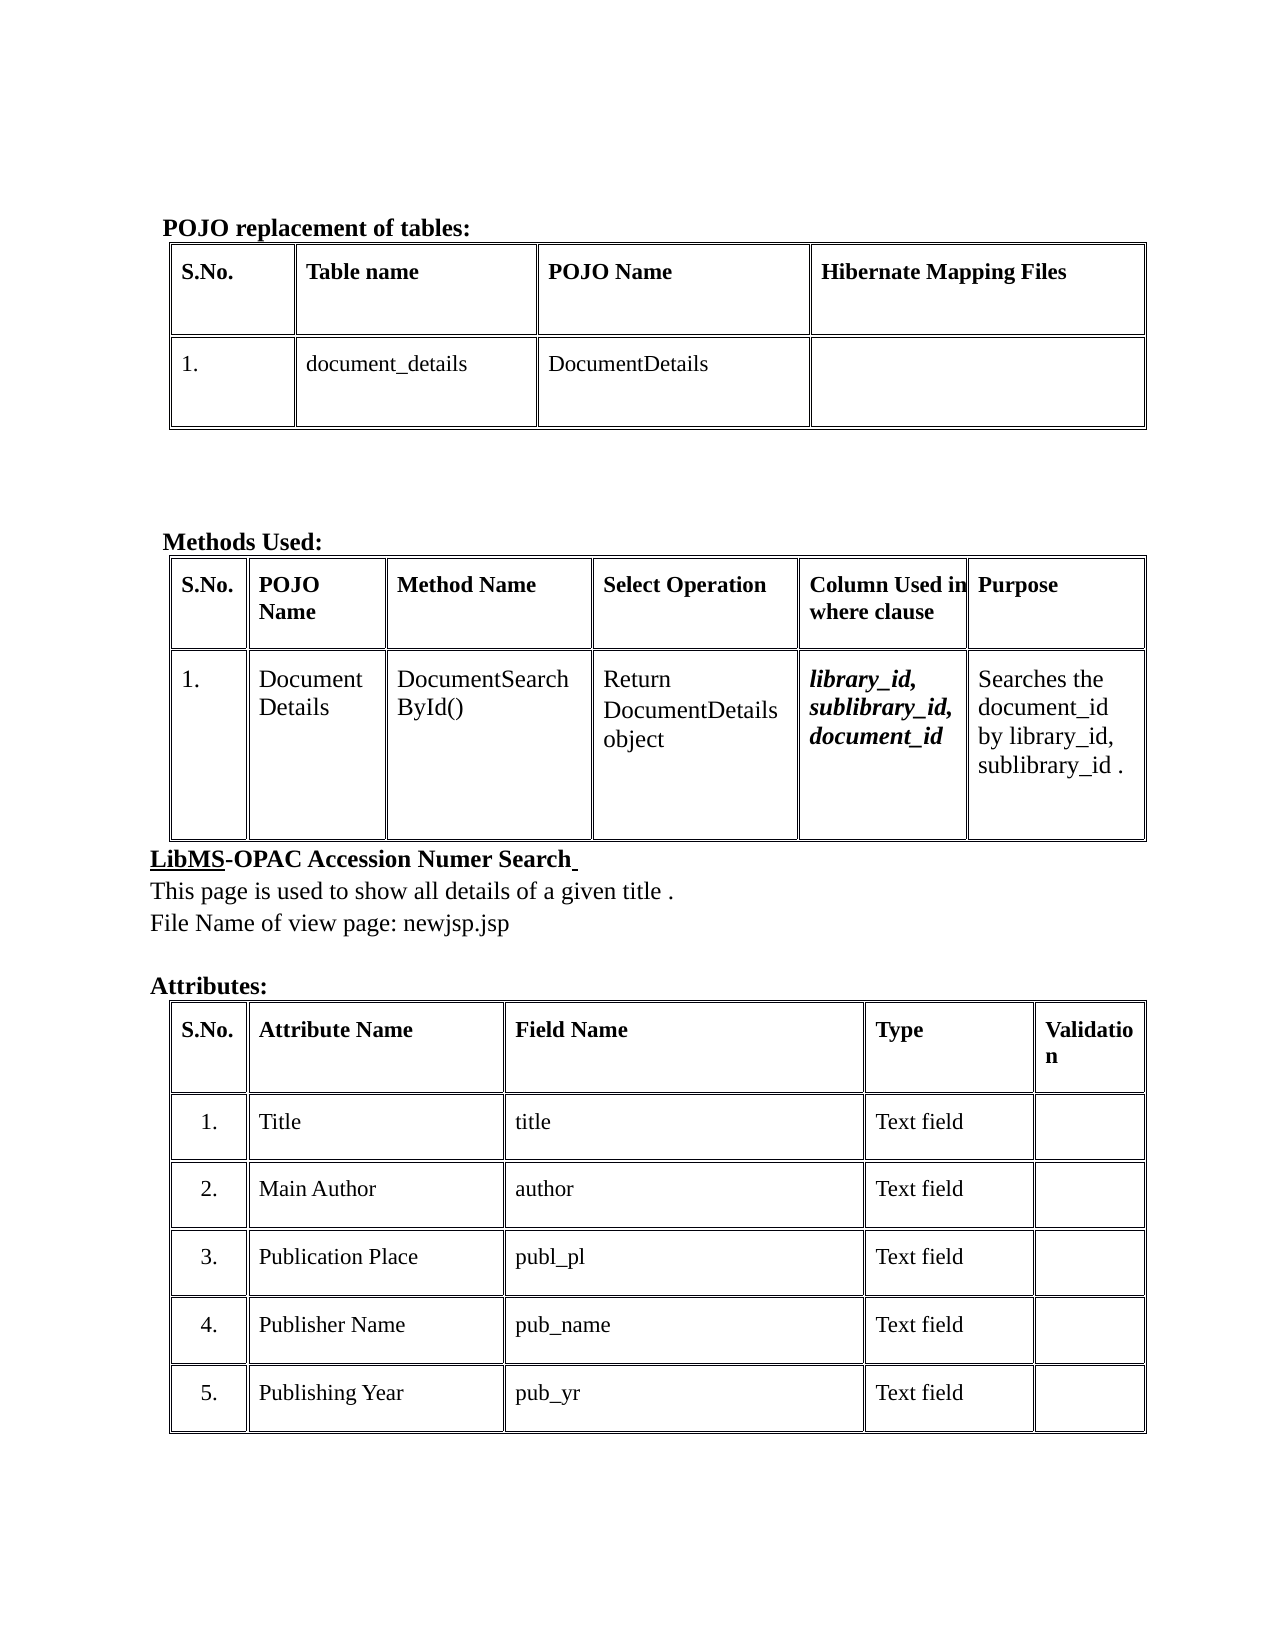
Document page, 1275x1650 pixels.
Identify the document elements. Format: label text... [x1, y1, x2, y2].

table_cell 5. [172, 1366, 246, 1431]
table_header Purpose [969, 559, 1144, 648]
text File Name of view page: newjsp.jsp [150, 908, 1125, 936]
table_header Validation [1036, 1003, 1144, 1092]
table_cell Publisher Name [250, 1298, 503, 1363]
table_header Table name [297, 245, 536, 334]
table_cell Main Author [250, 1163, 503, 1227]
table_cell [1036, 1231, 1144, 1295]
table_header S.No. [172, 559, 246, 648]
text Attributes: [150, 971, 1125, 1000]
table_cell publ_pl [506, 1231, 863, 1295]
table_cell 2. [172, 1163, 246, 1227]
table_cell author [506, 1163, 863, 1227]
text LibMS-OPAC Accession Numer Search [150, 844, 1125, 873]
table_cell [1036, 1298, 1144, 1363]
table_cell 1. [172, 651, 246, 839]
table_cell pub_yr [506, 1366, 863, 1431]
table_header S.No. [172, 1003, 246, 1092]
text Methods Used: [150, 527, 1125, 555]
table_cell Text field [866, 1366, 1033, 1431]
table_cell Return DocumentDetails object [594, 651, 797, 839]
table_header Column Used in where clause [800, 559, 966, 648]
table_cell 1. [172, 1095, 246, 1159]
table_cell [1036, 1366, 1144, 1431]
table_cell Publication Place [250, 1231, 503, 1295]
table_cell Searches the document_id by library_id, sublibrary_id . [969, 651, 1144, 839]
table_cell [812, 338, 1144, 426]
table_cell DocumentDetails [539, 338, 809, 426]
table_cell 3. [172, 1231, 246, 1295]
table_cell document_details [297, 338, 536, 426]
table_cell Title [250, 1095, 503, 1159]
table_header Hibernate Mapping Files [812, 245, 1144, 334]
table_cell title [506, 1095, 863, 1159]
table_header Field Name [506, 1003, 863, 1092]
table_header Select Operation [594, 559, 797, 648]
table_cell Text field [866, 1095, 1033, 1159]
table_cell pub_name [506, 1298, 863, 1363]
table_cell Text field [866, 1163, 1033, 1227]
text POJO replacement of tables: [150, 213, 1125, 242]
table_header Method Name [388, 559, 591, 648]
table_cell library_id, sublibrary_id, document_id [800, 651, 966, 839]
text This page is used to show all details of a given title . [150, 876, 1125, 905]
table_cell 4. [172, 1298, 246, 1363]
table_cell DocumentSearchById() [388, 651, 591, 839]
table_cell Publishing Year [250, 1366, 503, 1431]
table_cell DocumentDetails [250, 651, 385, 839]
table_cell Text field [866, 1298, 1033, 1363]
table_cell [1036, 1095, 1144, 1159]
table_cell 1. [172, 338, 294, 426]
table_cell [1036, 1163, 1144, 1227]
table_header Attribute Name [250, 1003, 503, 1092]
table_header POJO Name [539, 245, 809, 334]
table_header S.No. [172, 245, 294, 334]
table_header Type [866, 1003, 1033, 1092]
table_header POJO Name [250, 559, 385, 648]
table_cell Text field [866, 1231, 1033, 1295]
